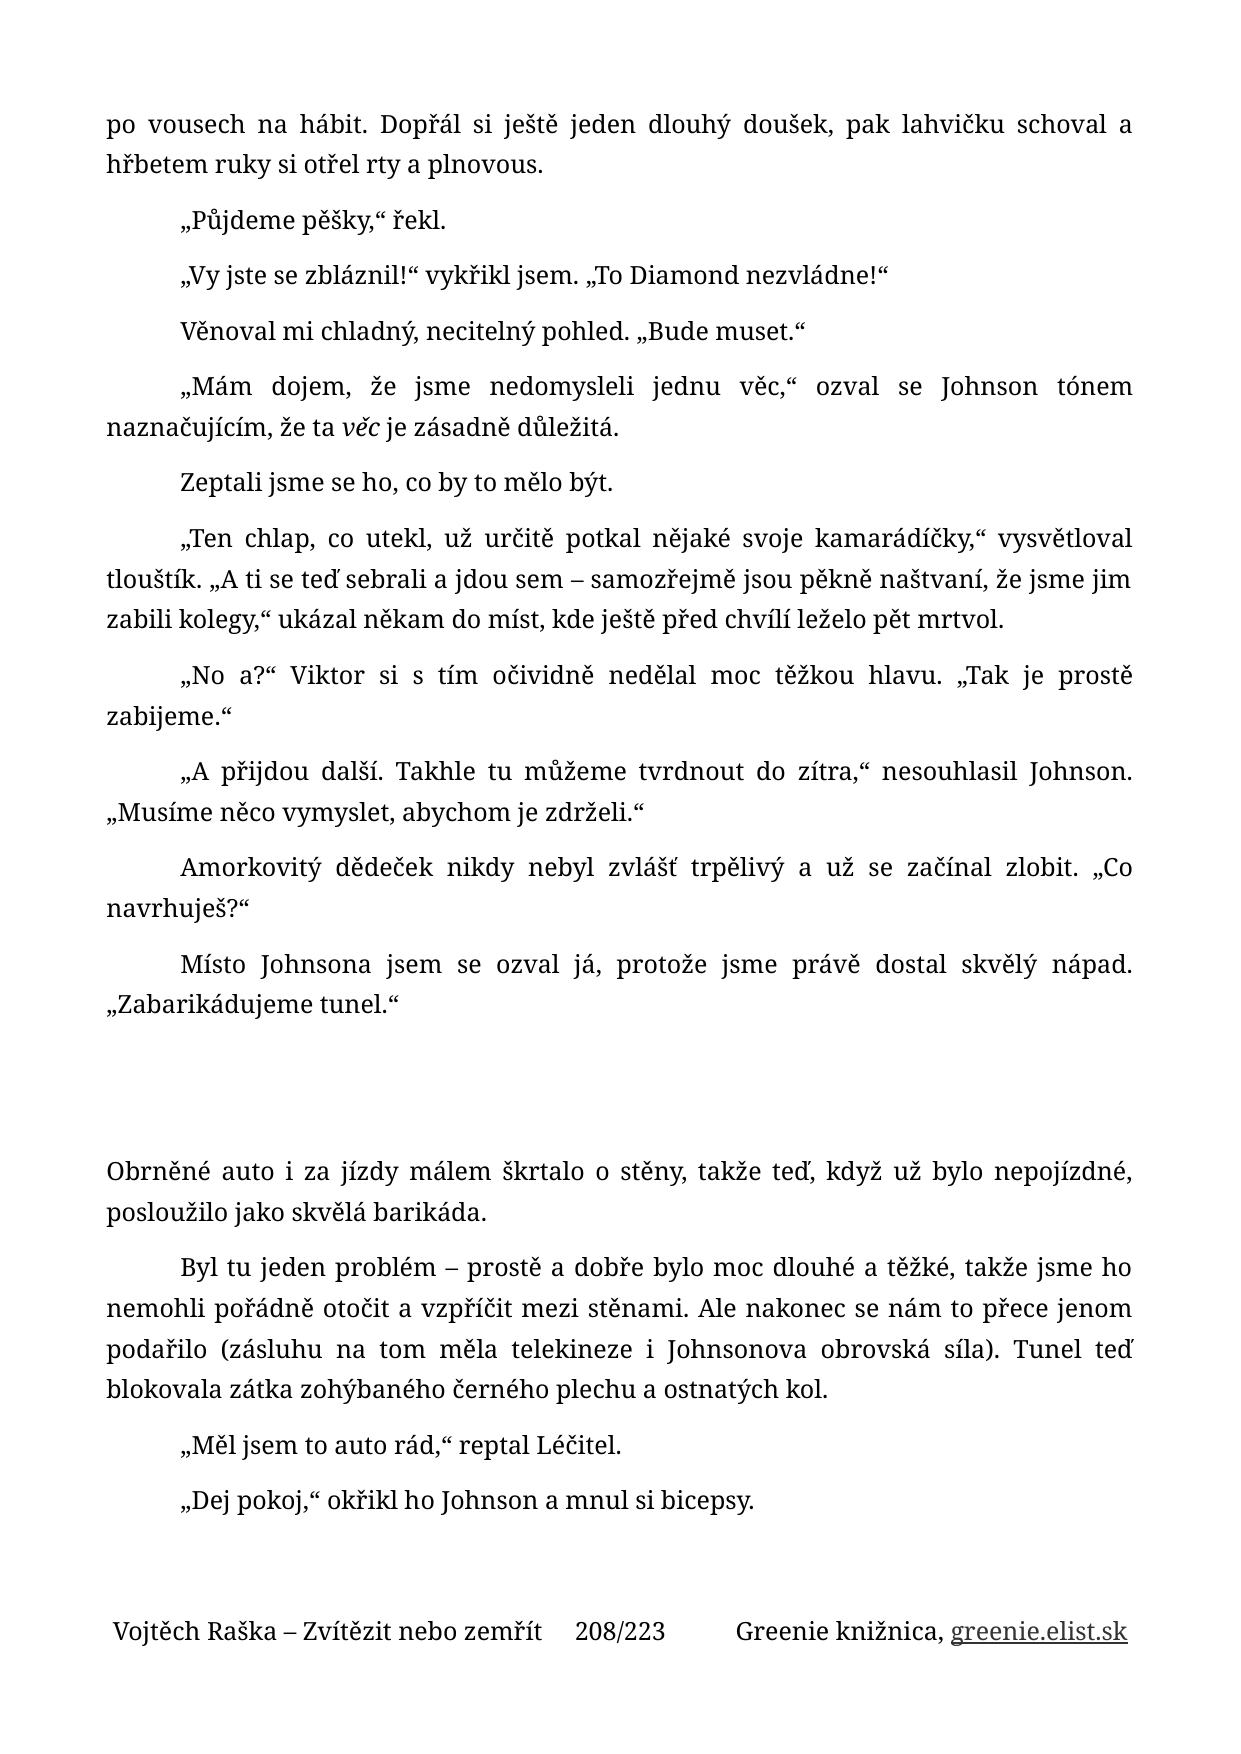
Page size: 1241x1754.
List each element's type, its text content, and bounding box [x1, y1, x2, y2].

text Místo Johnsona jsem se ozval já, protože jsme právě dostal skvělý nápad. „Zabarikádujeme tunel.“ [106, 946, 1134, 1021]
text „Mám dojem, že jsme nedomysleli jednu věc,“ ozval se Johnson tónem naznačujícím, že ta věc je zásadně důležitá. [106, 369, 1134, 444]
text „Půjdeme pěšky,“ řekl. [106, 202, 1134, 237]
text „Vy jste se zbláznil!“ vykřikl jsem. „To Diamond nezvládne!“ [106, 258, 1134, 292]
text Zeptali jsme se ho, co by to mělo být. [106, 465, 1134, 499]
text „Ten chlap, co utekl, už určitě potkal nějaké svoje kamarádíčky,“ vysvětloval tlouštík. „A ti se teď sebrali a jdou sem – samozřejmě jsou pěkně naštvaní, že jsme jim zabili kolegy,“ ukázal někam do míst, kde ještě před chvílí leželo pět mrtvol. [106, 520, 1134, 636]
text Amorkovitý dědeček nikdy nebyl zvlášť trpělivý a už se začínal zlobit. „Co navrhuješ?“ [106, 850, 1134, 925]
text „Měl jsem to auto rád,“ reptal Léčitel. [106, 1427, 1134, 1462]
text „A přijdou další. Takhle tu můžeme tvrdnout do zítra,“ nesouhlasil Johnson. „Musíme něco vymyslet, abychom je zdrželi.“ [106, 754, 1134, 829]
text Byl tu jeden problém – prostě a dobře bylo moc dlouhé a těžké, takže jsme ho nemohli pořádně otočit a vzpříčit mezi stěnami. Ale nakonec se nám to přece jenom podařilo (zásluhu na tom měla telekineze i Johnsonova obrovská síla). Tunel teď blokovala zátka zohýbaného černého plechu a ostnatých kol. [106, 1249, 1134, 1406]
text Věnoval mi chladný, necitelný pohled. „Bude muset.“ [106, 313, 1134, 347]
text „Dej pokoj,“ okřikl ho Johnson a mnul si bicepsy. [106, 1483, 1134, 1517]
text „No a?“ Viktor si s tím očividně nedělal moc těžkou hlavu. „Tak je prostě zabijeme.“ [106, 657, 1134, 732]
text Obrněné auto i za jízdy málem škrtalo o stěny, takže teď, když už bylo nepojízdné, posloužilo jako skvělá barikáda. [106, 1153, 1134, 1228]
text po vousech na hábit. Dopřál si ještě jeden dlouhý doušek, pak lahvičku schoval a hřbetem ruky si otřel rty a plnovous. [106, 106, 1134, 181]
